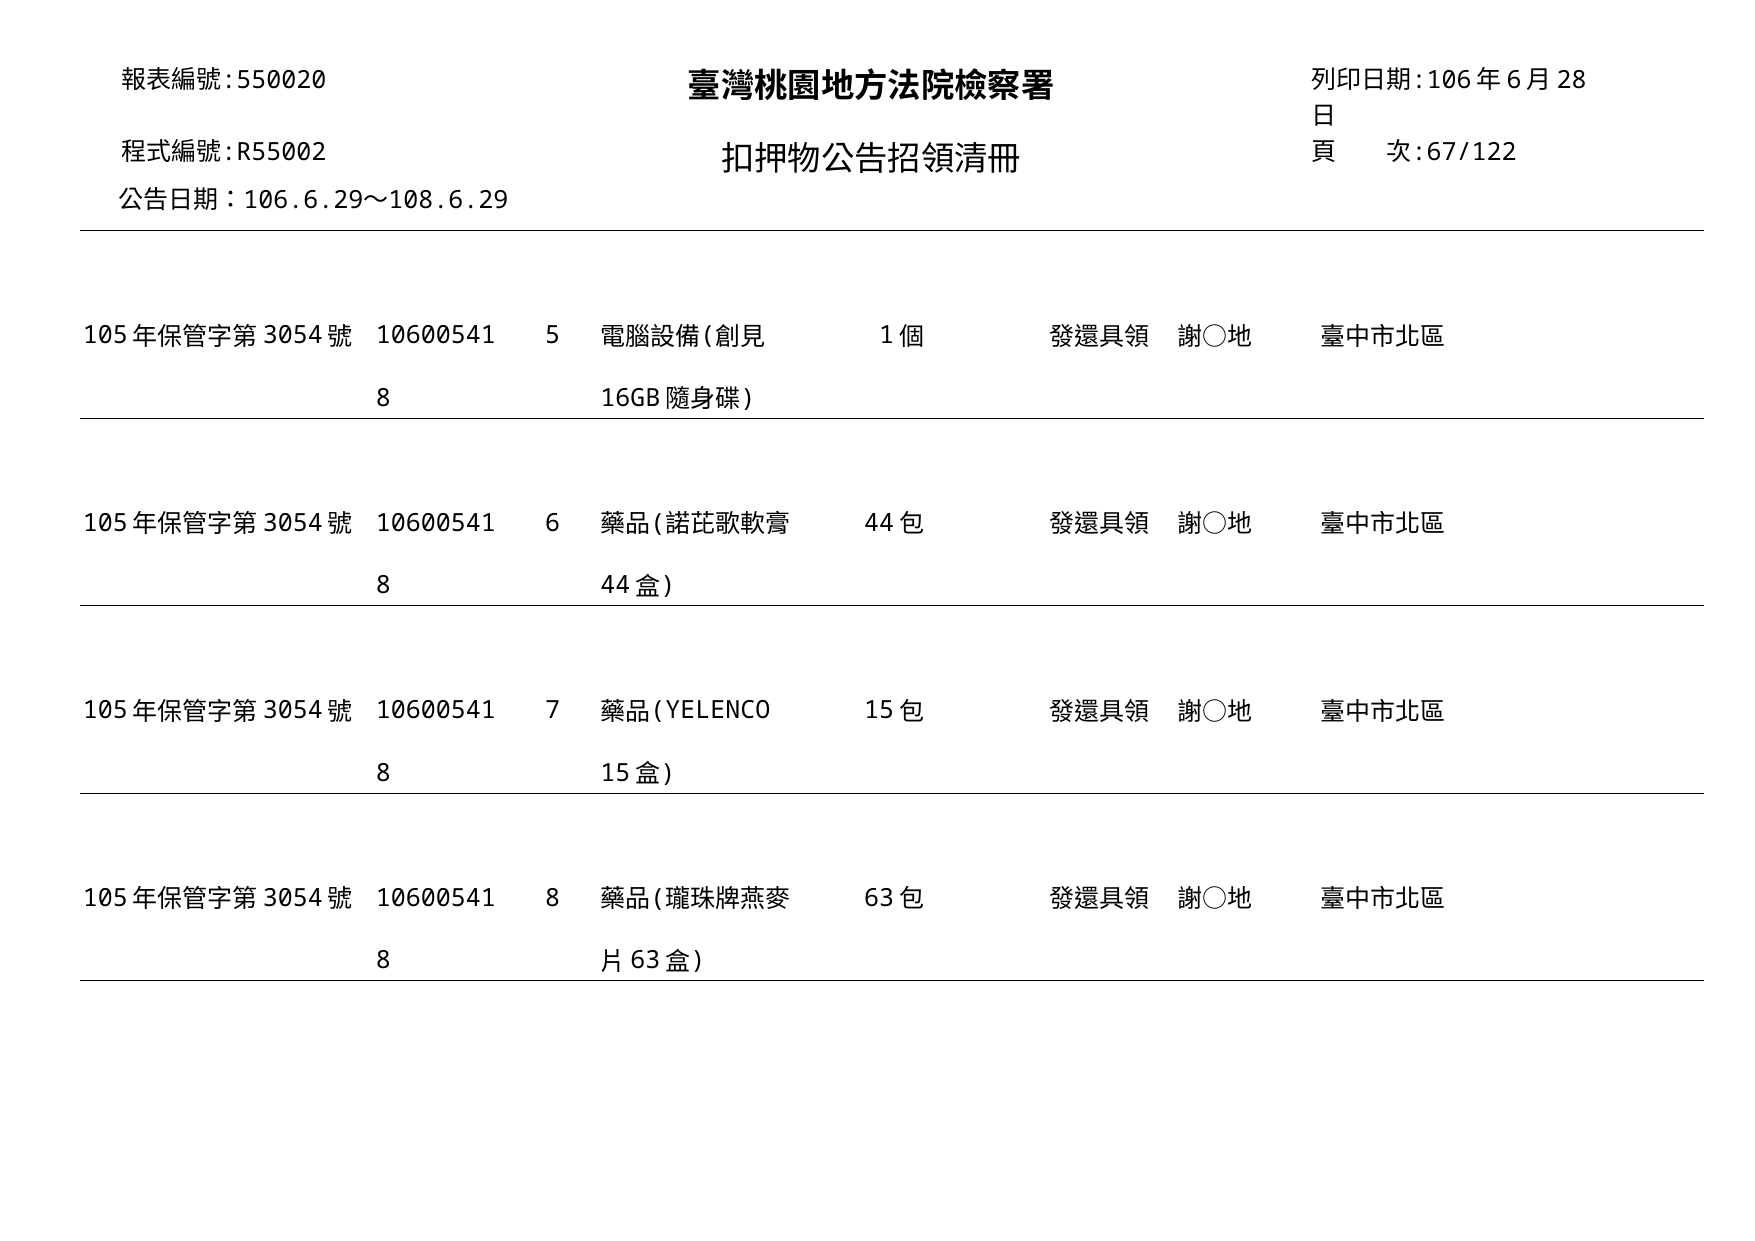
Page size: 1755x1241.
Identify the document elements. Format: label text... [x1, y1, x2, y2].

table_cell [1575, 794, 1704, 980]
table_cell 發還具領 [1046, 231, 1175, 417]
table_cell 臺中市北區 [1317, 606, 1575, 792]
table_cell [927, 794, 1046, 980]
table_cell 44包 [808, 419, 927, 605]
table_cell 5 [507, 231, 597, 417]
table_cell 發還具領 [1046, 419, 1175, 605]
table_cell 謝○地 [1175, 794, 1317, 980]
table_cell 106005418 [373, 606, 507, 792]
table_cell 106005418 [373, 419, 507, 605]
table_cell 臺中市北區 [1317, 794, 1575, 980]
table_cell [927, 606, 1046, 792]
table_cell 藥品(YELENCO 15盒) [597, 606, 807, 792]
table_cell 發還具領 [1046, 606, 1175, 792]
table_cell 藥品(瓏珠牌燕麥片63盒) [597, 794, 807, 980]
table_cell 臺中市北區 [1317, 419, 1575, 605]
table_cell 105年保管字第3054號 [80, 794, 373, 980]
table_cell 105年保管字第3054號 [80, 231, 373, 417]
table_cell 1個 [808, 231, 927, 417]
table_cell [1575, 419, 1704, 605]
table_cell 電腦設備(創見16GB隨身碟) [597, 231, 807, 417]
table_cell 106005418 [373, 231, 507, 417]
table_cell 藥品(諾芘歌軟膏44盒) [597, 419, 807, 605]
table_cell 發還具領 [1046, 794, 1175, 980]
table_cell 謝○地 [1175, 231, 1317, 417]
table_cell 8 [507, 794, 597, 980]
table_cell 15包 [808, 606, 927, 792]
table_cell 63包 [808, 794, 927, 980]
table_cell 謝○地 [1175, 419, 1317, 605]
table_cell 105年保管字第3054號 [80, 606, 373, 792]
table_cell 臺中市北區 [1317, 231, 1575, 417]
table_cell 7 [507, 606, 597, 792]
table_cell [1575, 606, 1704, 792]
table_cell 謝○地 [1175, 606, 1317, 792]
table_cell 105年保管字第3054號 [80, 419, 373, 605]
table_cell 106005418 [373, 794, 507, 980]
table_cell [927, 231, 1046, 417]
table_cell [927, 419, 1046, 605]
table_cell 6 [507, 419, 597, 605]
table_cell [1575, 231, 1704, 417]
